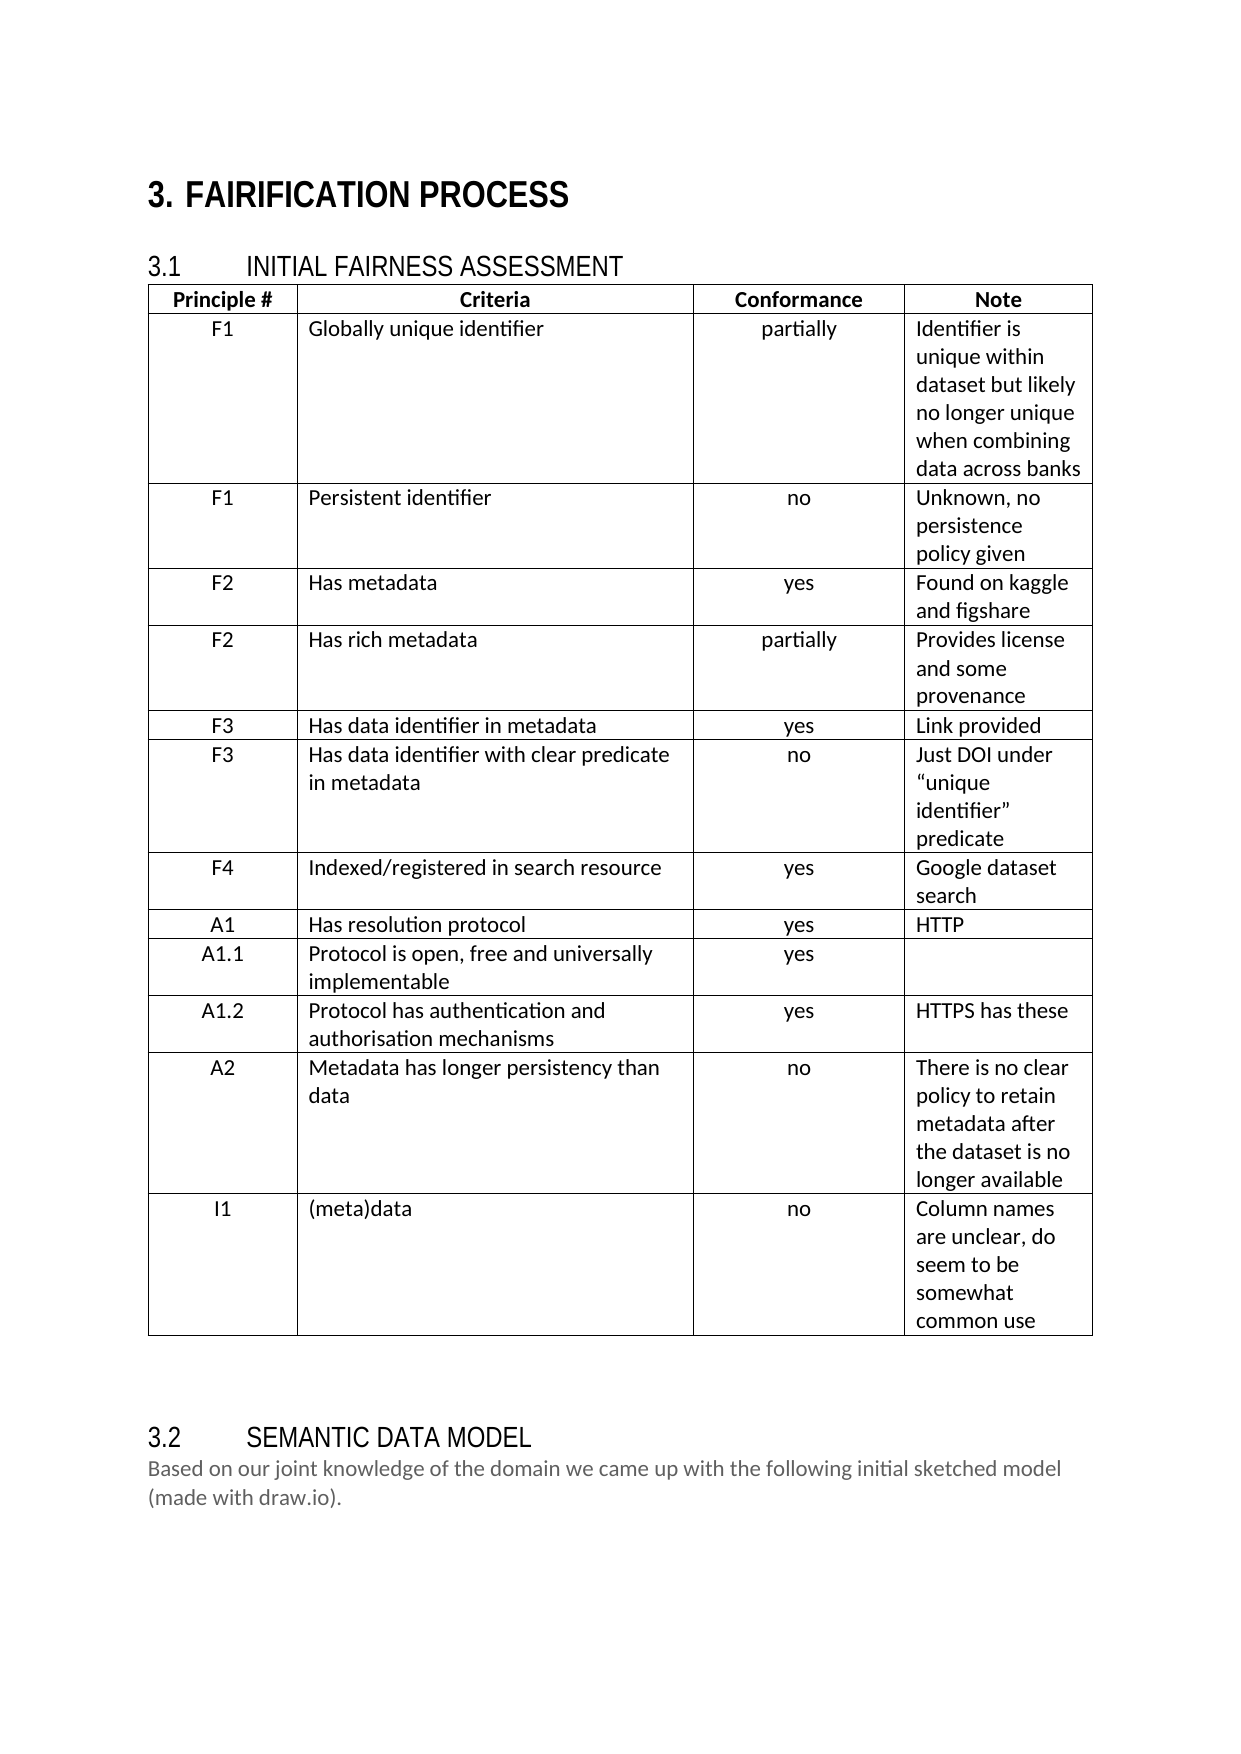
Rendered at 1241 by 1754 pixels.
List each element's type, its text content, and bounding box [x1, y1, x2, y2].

table_cell Protocol is open, free and universally implementable [298, 939, 693, 995]
table_cell F1 [149, 314, 297, 482]
table_cell yes [694, 569, 904, 624]
table_cell A1.2 [149, 996, 297, 1052]
table_cell I1 [149, 1194, 297, 1334]
table_cell HTTP [905, 910, 1092, 938]
table_cell partially [694, 314, 904, 482]
table_cell Has data identifier with clear predicate in metadata [298, 740, 693, 852]
table_cell yes [694, 996, 904, 1052]
table_cell A1.1 [149, 939, 297, 995]
table_cell Persistent identifier [298, 484, 693, 567]
table_cell F4 [149, 853, 297, 909]
table_cell yes [694, 939, 904, 995]
table_cell HTTPS has these [905, 996, 1092, 1052]
table_header Principle # [149, 285, 297, 313]
table_cell Has metadata [298, 569, 693, 624]
table_cell F1 [149, 484, 297, 567]
table_cell Identifier is unique within dataset but likely no longer unique when combining data across banks [905, 314, 1092, 482]
table_cell Has data identifier in metadata [298, 711, 693, 739]
table_cell yes [694, 910, 904, 938]
table_cell (meta)data [298, 1194, 693, 1334]
table_cell F3 [149, 740, 297, 852]
table_cell F2 [149, 569, 297, 624]
table_cell Has resolution protocol [298, 910, 693, 938]
table_cell There is no clear policy to retain metadata after the dataset is no longer available [905, 1053, 1092, 1193]
table_header Conformance [694, 285, 904, 313]
table_cell Protocol has authentication and authorisation mechanisms [298, 996, 693, 1052]
table_cell Globally unique identifier [298, 314, 693, 482]
subtitle Semantic data model [148, 1420, 1093, 1453]
table_header Criteria [298, 285, 693, 313]
table_cell F2 [149, 626, 297, 710]
table_cell no [694, 1194, 904, 1334]
table_cell partially [694, 626, 904, 710]
table_cell Google dataset search [905, 853, 1092, 909]
table_cell Found on kaggle and figshare [905, 569, 1092, 624]
table_cell no [694, 740, 904, 852]
table_cell Has rich metadata [298, 626, 693, 710]
table_header Note [905, 285, 1092, 313]
table_cell [905, 939, 1092, 995]
table_cell yes [694, 711, 904, 739]
table_cell Column names are unclear, do seem to be somewhat common use [905, 1194, 1092, 1334]
table_cell Provides license and some provenance [905, 626, 1092, 710]
table_cell Indexed/registered in search resource [298, 853, 693, 909]
subtitle FAIRification process [148, 173, 1093, 216]
table_cell Unknown, no persistence policy given [905, 484, 1092, 567]
text Based on our joint knowledge of the domain we came up with the following initial sketched model (made with draw.io). [148, 1454, 1093, 1511]
table_cell Metadata has longer persistency than data [298, 1053, 693, 1193]
table_cell no [694, 1053, 904, 1193]
table_cell Link provided [905, 711, 1092, 739]
subtitle initial fairness assessment [148, 249, 1093, 283]
table_cell Just DOI under “unique identifier” predicate [905, 740, 1092, 852]
table_cell yes [694, 853, 904, 909]
table_cell A2 [149, 1053, 297, 1193]
table_cell F3 [149, 711, 297, 739]
table_cell no [694, 484, 904, 567]
table_cell A1 [149, 910, 297, 938]
